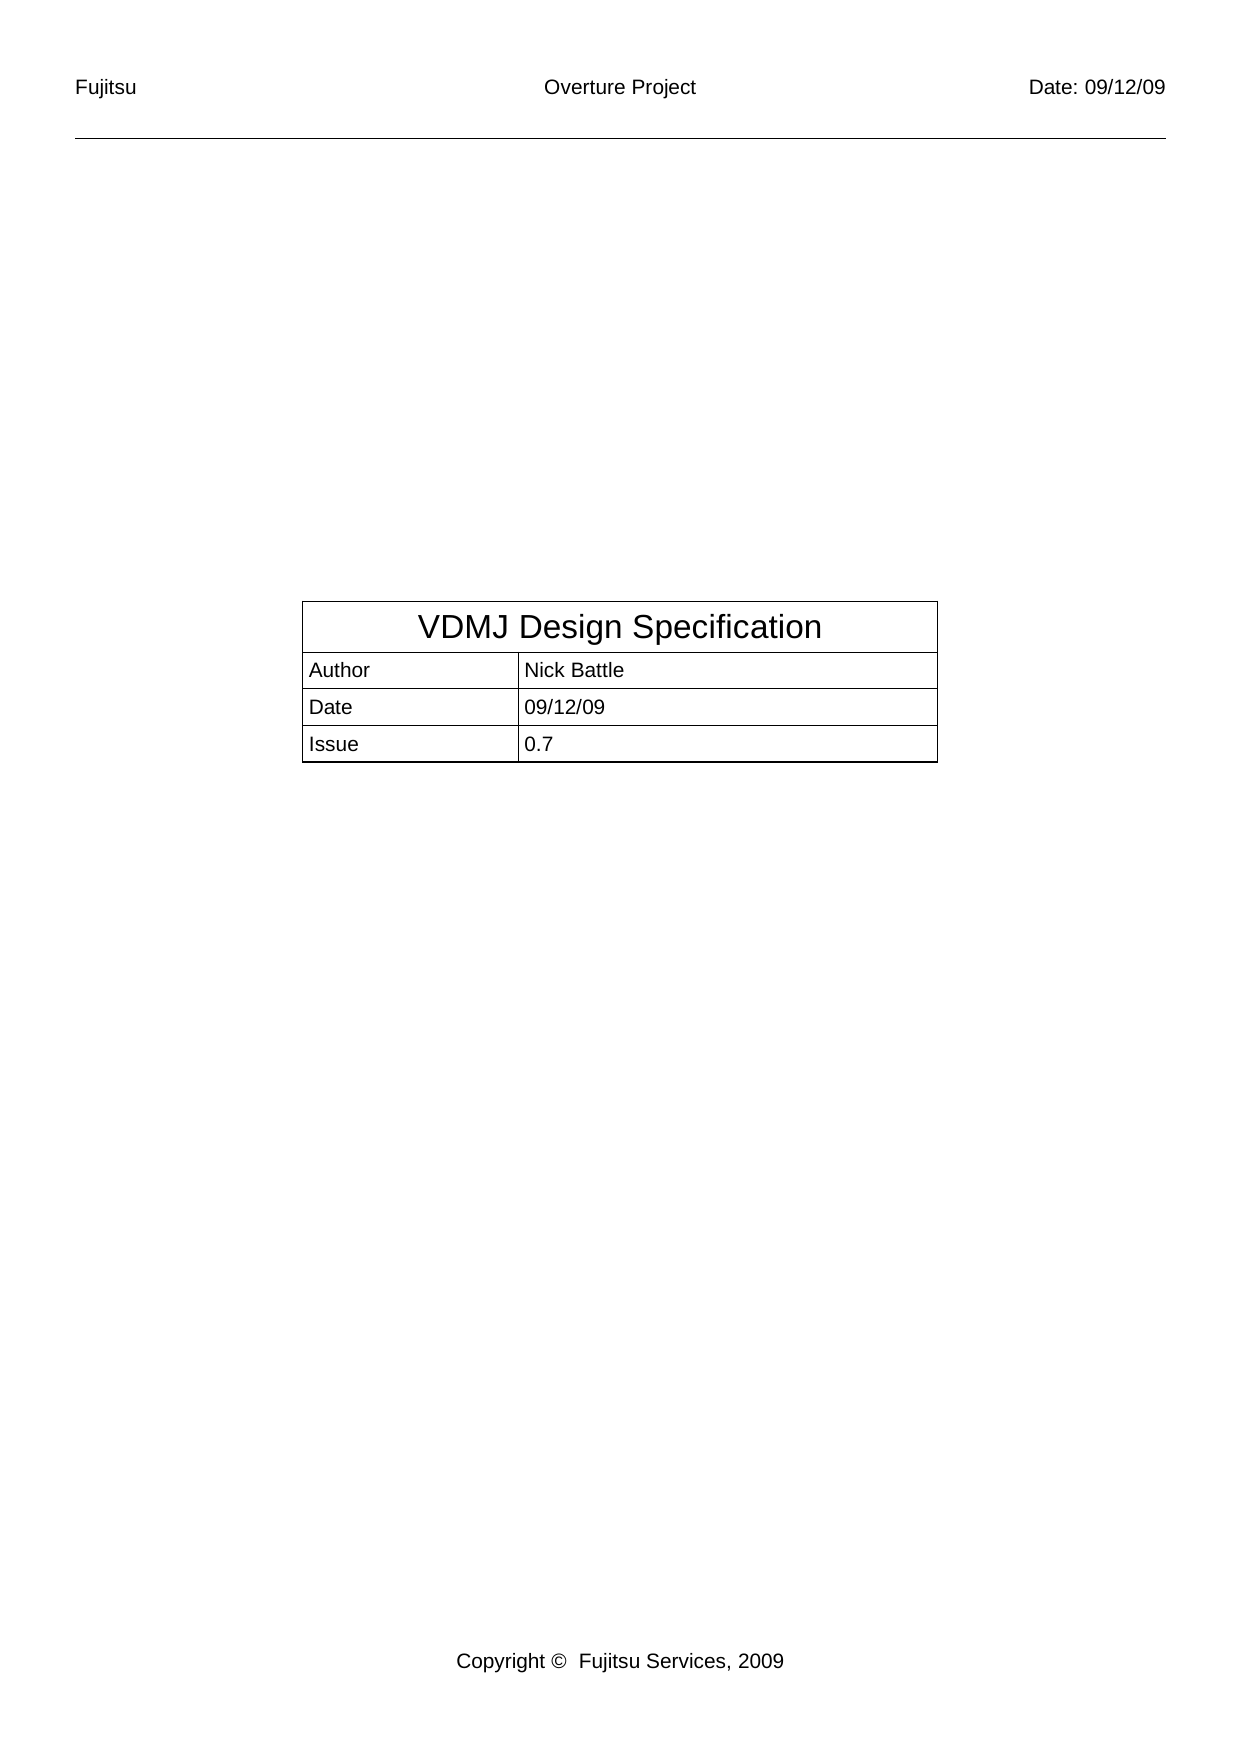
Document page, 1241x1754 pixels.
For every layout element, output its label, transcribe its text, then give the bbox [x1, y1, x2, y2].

table_cell Nick Battle [519, 653, 937, 688]
table_cell Author [303, 653, 518, 688]
table_header VDMJ Design Specification [303, 602, 937, 652]
table_cell Date [303, 689, 518, 725]
table_cell 09/12/09 [519, 689, 937, 725]
table_cell 0.7 [519, 726, 937, 761]
table_cell Issue [303, 726, 518, 761]
